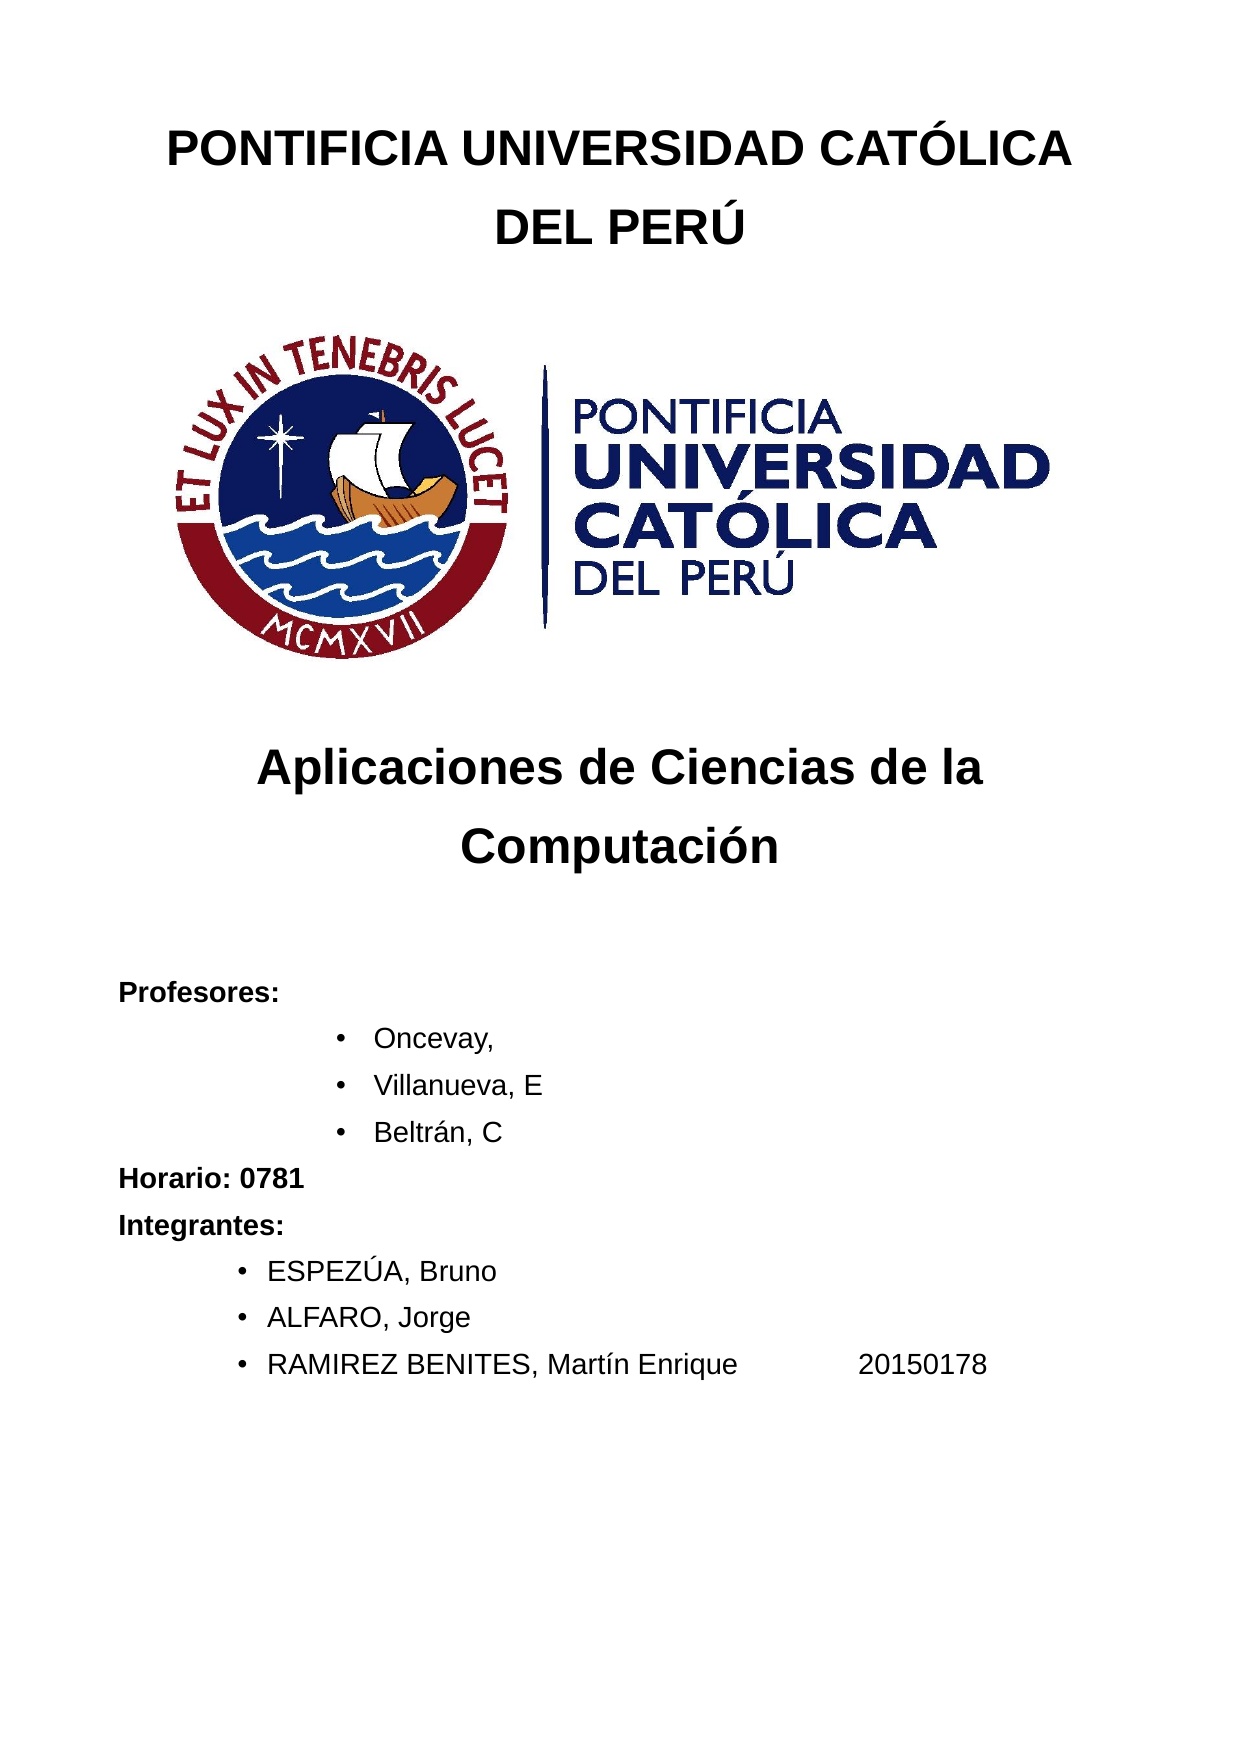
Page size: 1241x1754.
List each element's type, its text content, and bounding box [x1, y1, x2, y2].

text Profesores: [118, 975, 1122, 1009]
text Horario: 0781 [118, 1161, 1122, 1195]
picture [118, 276, 1122, 727]
list Oncevay, [336, 1022, 1122, 1055]
list ESPEZÚA, Bruno [237, 1254, 1122, 1287]
text PONTIFICIA UNIVERSIDAD CATÓLICA DEL PERÚ [118, 118, 1122, 255]
list RAMIREZ BENITES, Martín Enrique 20150178 [237, 1347, 1122, 1381]
text Aplicaciones de Ciencias de la Computación [118, 737, 1122, 874]
list Beltrán, C [336, 1115, 1122, 1148]
list Villanueva, E [336, 1068, 1122, 1102]
list ALFARO, Jorge [237, 1300, 1122, 1334]
text Integrantes: [118, 1207, 1122, 1241]
